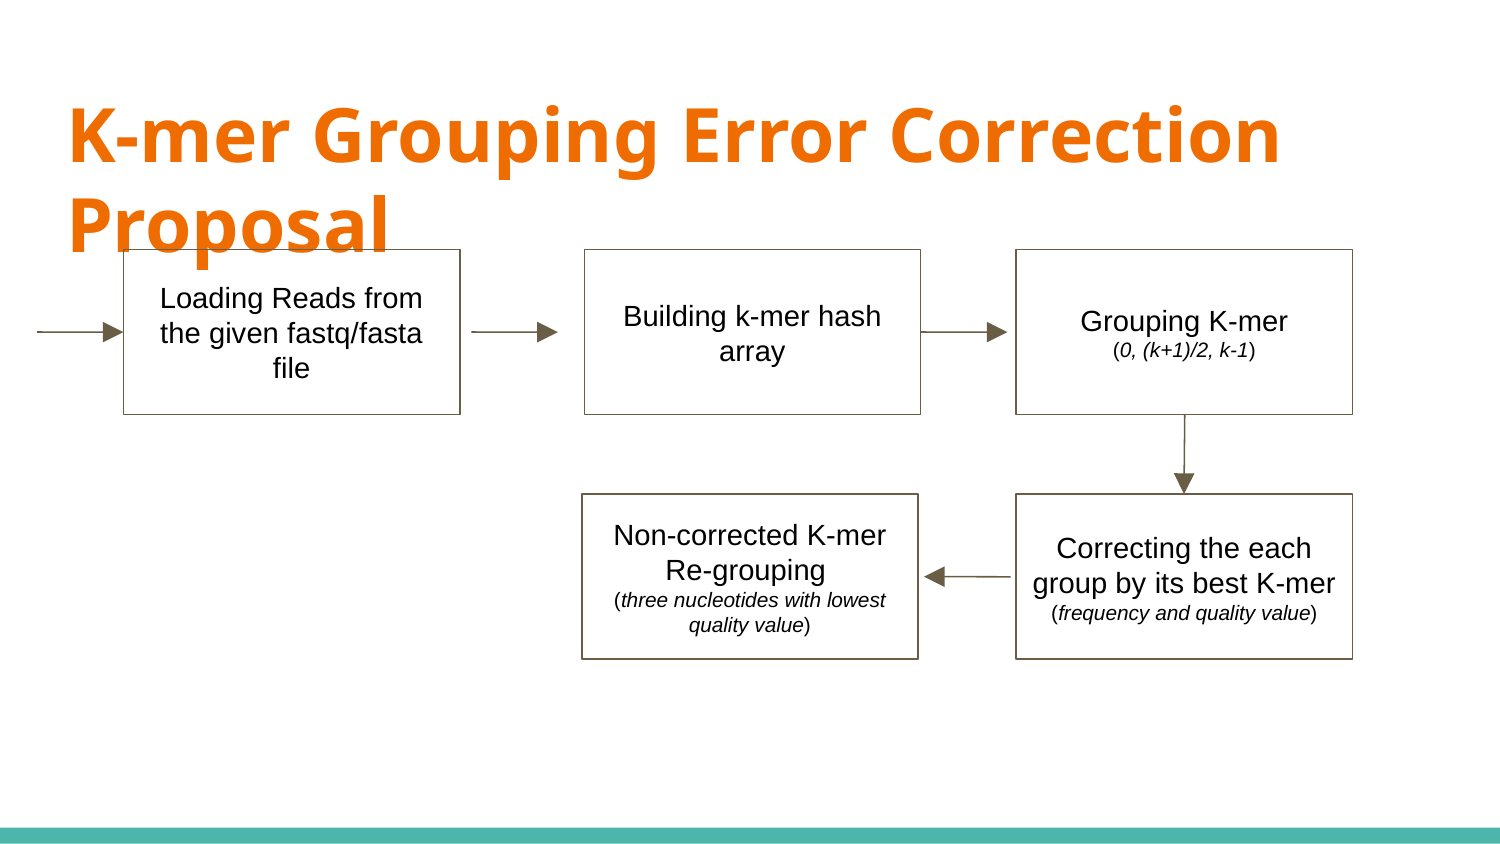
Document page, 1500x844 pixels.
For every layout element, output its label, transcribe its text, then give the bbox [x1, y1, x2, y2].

title K-mer Grouping Error Correction Proposal [51, 72, 1449, 189]
text_box Grouping K-mer (0, (k+1)/2, k-1) [1016, 249, 1353, 415]
text_box Non-corrected K-mer Re-grouping (three nucleotides with lowest quality value) [581, 493, 919, 660]
text_box Building k-mer hash array [584, 249, 921, 415]
text_box Loading Reads from the given fastq/fasta file [123, 249, 460, 415]
text_box Correcting the each group by its best K-mer (frequency and quality value) [1016, 493, 1353, 660]
